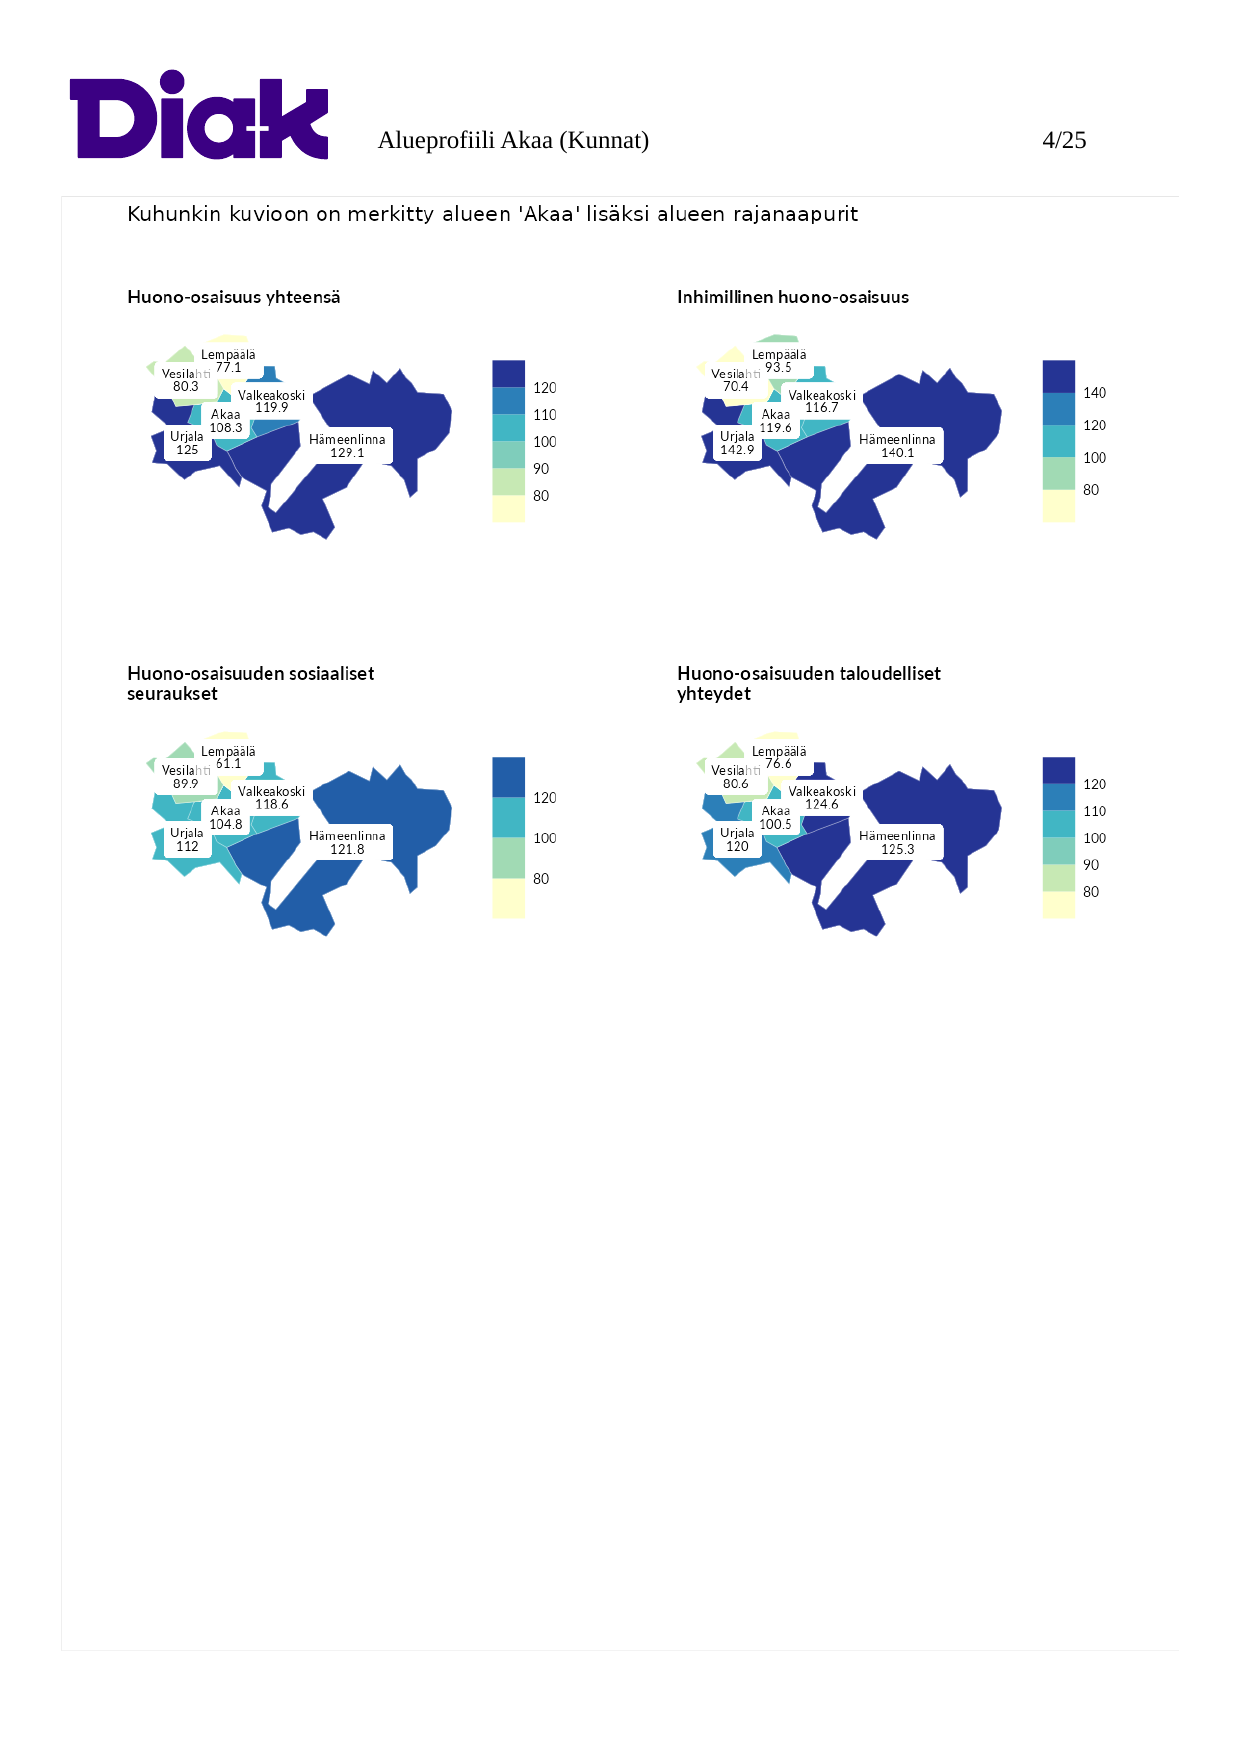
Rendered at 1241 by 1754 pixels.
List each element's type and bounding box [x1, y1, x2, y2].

picture [61, 196, 1179, 1651]
